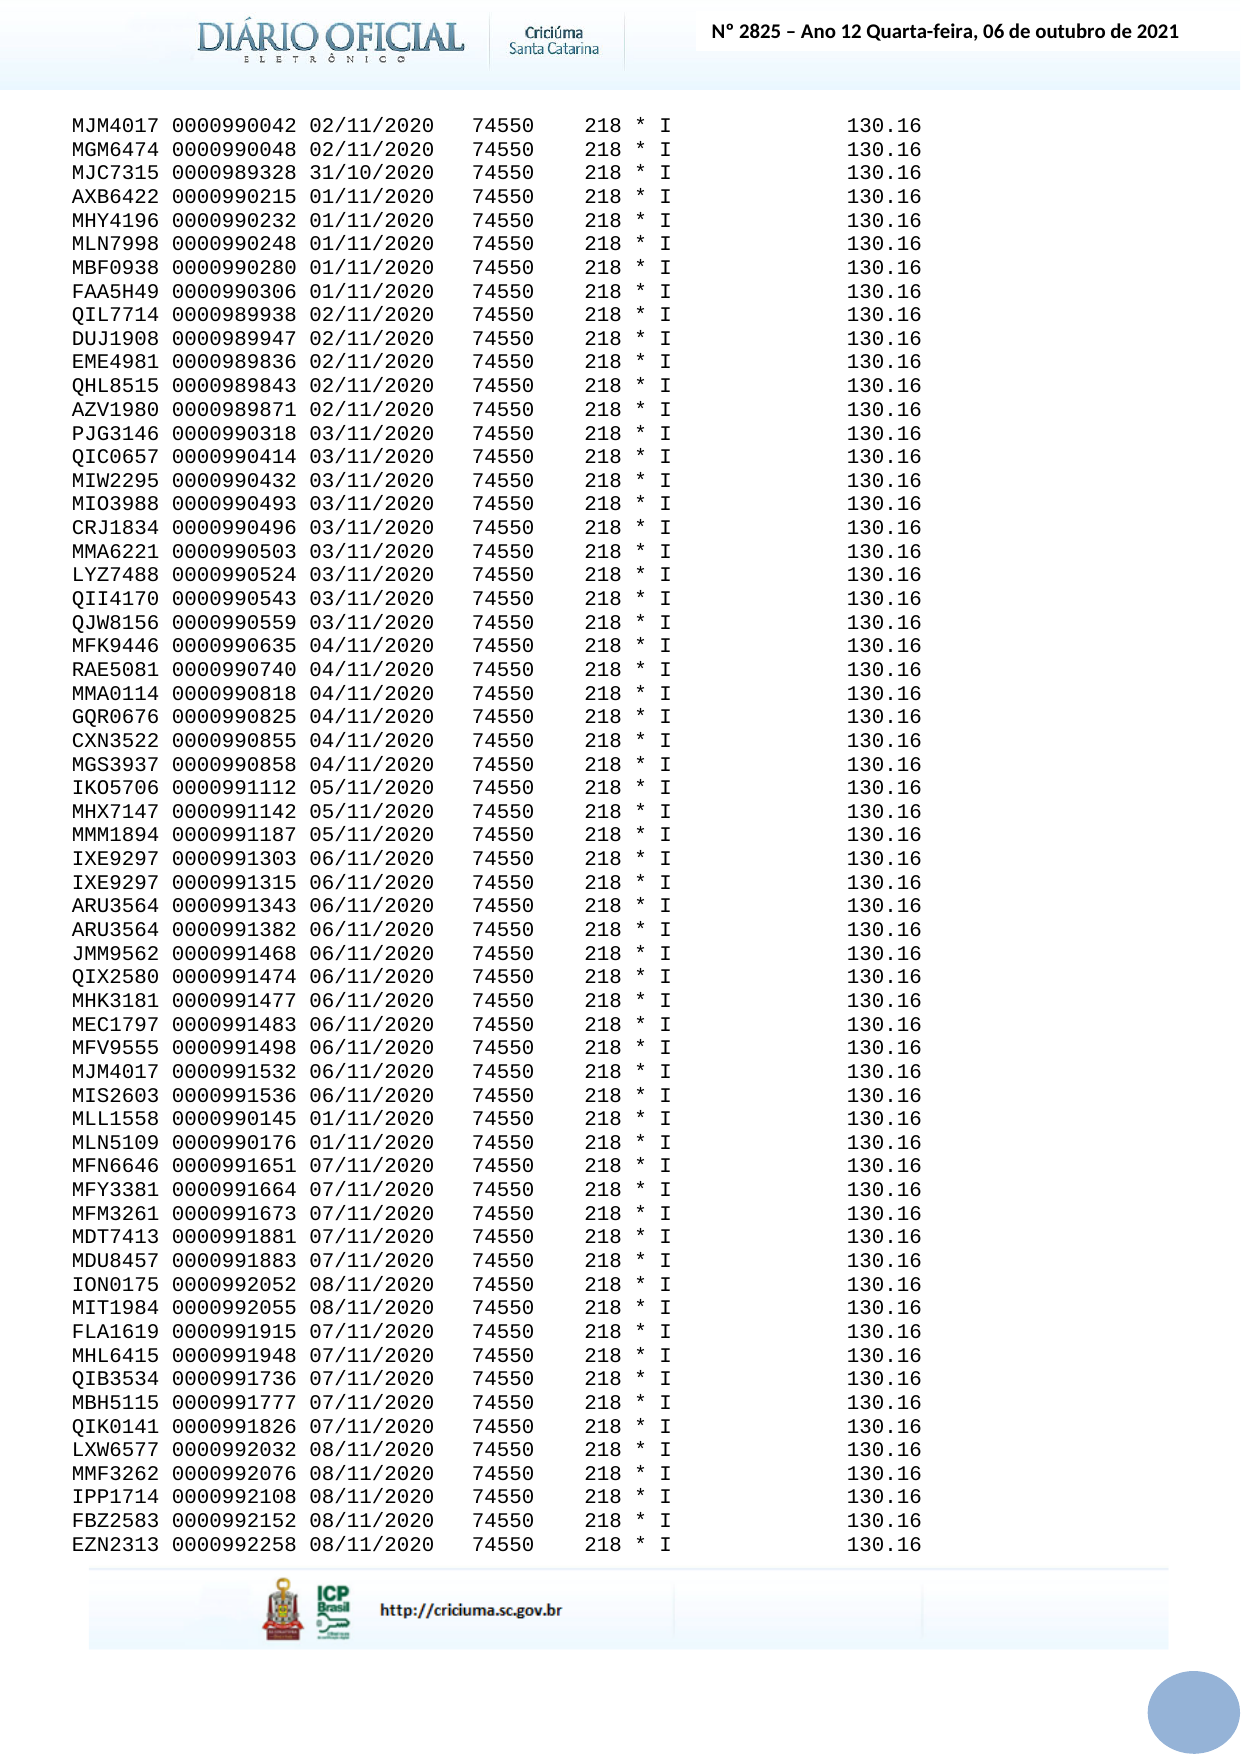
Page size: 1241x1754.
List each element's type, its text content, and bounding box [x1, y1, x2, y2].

text MLN5109 0000990176 01/11/2020 74550 218 * I 130.16 [59, 1132, 1181, 1156]
text DUJ1908 0000989947 02/11/2020 74550 218 * I 130.16 [59, 328, 1181, 352]
text QJW8156 0000990559 03/11/2020 74550 218 * I 130.16 [59, 612, 1181, 635]
text MIT1984 0000992055 08/11/2020 74550 218 * I 130.16 [59, 1297, 1181, 1321]
text MLL1558 0000990145 01/11/2020 74550 218 * I 130.16 [59, 1108, 1181, 1132]
text QIB3534 0000991736 07/11/2020 74550 218 * I 130.16 [59, 1368, 1181, 1392]
text MIS2603 0000991536 06/11/2020 74550 218 * I 130.16 [59, 1084, 1181, 1108]
text MHL6415 0000991948 07/11/2020 74550 218 * I 130.16 [59, 1345, 1181, 1368]
text MHY4196 0000990232 01/11/2020 74550 218 * I 130.16 [59, 210, 1181, 233]
text MGM6474 0000990048 02/11/2020 74550 218 * I 130.16 [59, 139, 1181, 162]
text MBF0938 0000990280 01/11/2020 74550 218 * I 130.16 [59, 257, 1181, 281]
text MIO3988 0000990493 03/11/2020 74550 218 * I 130.16 [59, 493, 1181, 517]
text MMF3262 0000992076 08/11/2020 74550 218 * I 130.16 [59, 1463, 1181, 1487]
text CRJ1834 0000990496 03/11/2020 74550 218 * I 130.16 [59, 517, 1181, 541]
text MFK9446 0000990635 04/11/2020 74550 218 * I 130.16 [59, 635, 1181, 659]
text MMA6221 0000990503 03/11/2020 74550 218 * I 130.16 [59, 541, 1181, 564]
text QIC0657 0000990414 03/11/2020 74550 218 * I 130.16 [59, 446, 1181, 470]
text EME4981 0000989836 02/11/2020 74550 218 * I 130.16 [59, 352, 1181, 375]
text IXE9297 0000991303 06/11/2020 74550 218 * I 130.16 [59, 848, 1181, 872]
text MEC1797 0000991483 06/11/2020 74550 218 * I 130.16 [59, 1014, 1181, 1037]
text MFV9555 0000991498 06/11/2020 74550 218 * I 130.16 [59, 1037, 1181, 1061]
text IXE9297 0000991315 06/11/2020 74550 218 * I 130.16 [59, 872, 1181, 895]
text MDU8457 0000991883 07/11/2020 74550 218 * I 130.16 [59, 1250, 1181, 1274]
text QIX2580 0000991474 06/11/2020 74550 218 * I 130.16 [59, 966, 1181, 990]
text IPP1714 0000992108 08/11/2020 74550 218 * I 130.16 [59, 1487, 1181, 1510]
text ARU3564 0000991382 06/11/2020 74550 218 * I 130.16 [59, 919, 1181, 943]
text AZV1980 0000989871 02/11/2020 74550 218 * I 130.16 [59, 399, 1181, 422]
text MFM3261 0000991673 07/11/2020 74550 218 * I 130.16 [59, 1203, 1181, 1226]
text MJM4017 0000990042 02/11/2020 74550 218 * I 130.16 [59, 115, 1181, 139]
text MBH5115 0000991777 07/11/2020 74550 218 * I 130.16 [59, 1392, 1181, 1416]
text QHL8515 0000989843 02/11/2020 74550 218 * I 130.16 [59, 375, 1181, 399]
text CXN3522 0000990855 04/11/2020 74550 218 * I 130.16 [59, 730, 1181, 753]
text MMA0114 0000990818 04/11/2020 74550 218 * I 130.16 [59, 683, 1181, 706]
text MIW2295 0000990432 03/11/2020 74550 218 * I 130.16 [59, 470, 1181, 493]
text MGS3937 0000990858 04/11/2020 74550 218 * I 130.16 [59, 753, 1181, 777]
text MHX7147 0000991142 05/11/2020 74550 218 * I 130.16 [59, 801, 1181, 824]
text MFN6646 0000991651 07/11/2020 74550 218 * I 130.16 [59, 1156, 1181, 1179]
text QII4170 0000990543 03/11/2020 74550 218 * I 130.16 [59, 588, 1181, 612]
text RAE5081 0000990740 04/11/2020 74550 218 * I 130.16 [59, 659, 1181, 683]
text FLA1619 0000991915 07/11/2020 74550 218 * I 130.16 [59, 1321, 1181, 1345]
text MFY3381 0000991664 07/11/2020 74550 218 * I 130.16 [59, 1179, 1181, 1203]
text ION0175 0000992052 08/11/2020 74550 218 * I 130.16 [59, 1274, 1181, 1297]
text QIL7714 0000989938 02/11/2020 74550 218 * I 130.16 [59, 304, 1181, 328]
text IKO5706 0000991112 05/11/2020 74550 218 * I 130.16 [59, 777, 1181, 801]
text MJM4017 0000991532 06/11/2020 74550 218 * I 130.16 [59, 1061, 1181, 1084]
text MMM1894 0000991187 05/11/2020 74550 218 * I 130.16 [59, 824, 1181, 848]
text AXB6422 0000990215 01/11/2020 74550 218 * I 130.16 [59, 186, 1181, 210]
text PJG3146 0000990318 03/11/2020 74550 218 * I 130.16 [59, 422, 1181, 446]
text ARU3564 0000991343 06/11/2020 74550 218 * I 130.16 [59, 895, 1181, 919]
text GQR0676 0000990825 04/11/2020 74550 218 * I 130.16 [59, 706, 1181, 730]
text FAA5H49 0000990306 01/11/2020 74550 218 * I 130.16 [59, 281, 1181, 304]
text FBZ2583 0000992152 08/11/2020 74550 218 * I 130.16 [59, 1510, 1181, 1534]
text MJC7315 0000989328 31/10/2020 74550 218 * I 130.16 [59, 162, 1181, 186]
text MDT7413 0000991881 07/11/2020 74550 218 * I 130.16 [59, 1226, 1181, 1250]
text MHK3181 0000991477 06/11/2020 74550 218 * I 130.16 [59, 990, 1181, 1014]
text MLN7998 0000990248 01/11/2020 74550 218 * I 130.16 [59, 233, 1181, 257]
text LXW6577 0000992032 08/11/2020 74550 218 * I 130.16 [59, 1439, 1181, 1463]
text JMM9562 0000991468 06/11/2020 74550 218 * I 130.16 [59, 943, 1181, 966]
text QIK0141 0000991826 07/11/2020 74550 218 * I 130.16 [59, 1416, 1181, 1439]
text EZN2313 0000992258 08/11/2020 74550 218 * I 130.16 [59, 1534, 1181, 1557]
text LYZ7488 0000990524 03/11/2020 74550 218 * I 130.16 [59, 564, 1181, 588]
